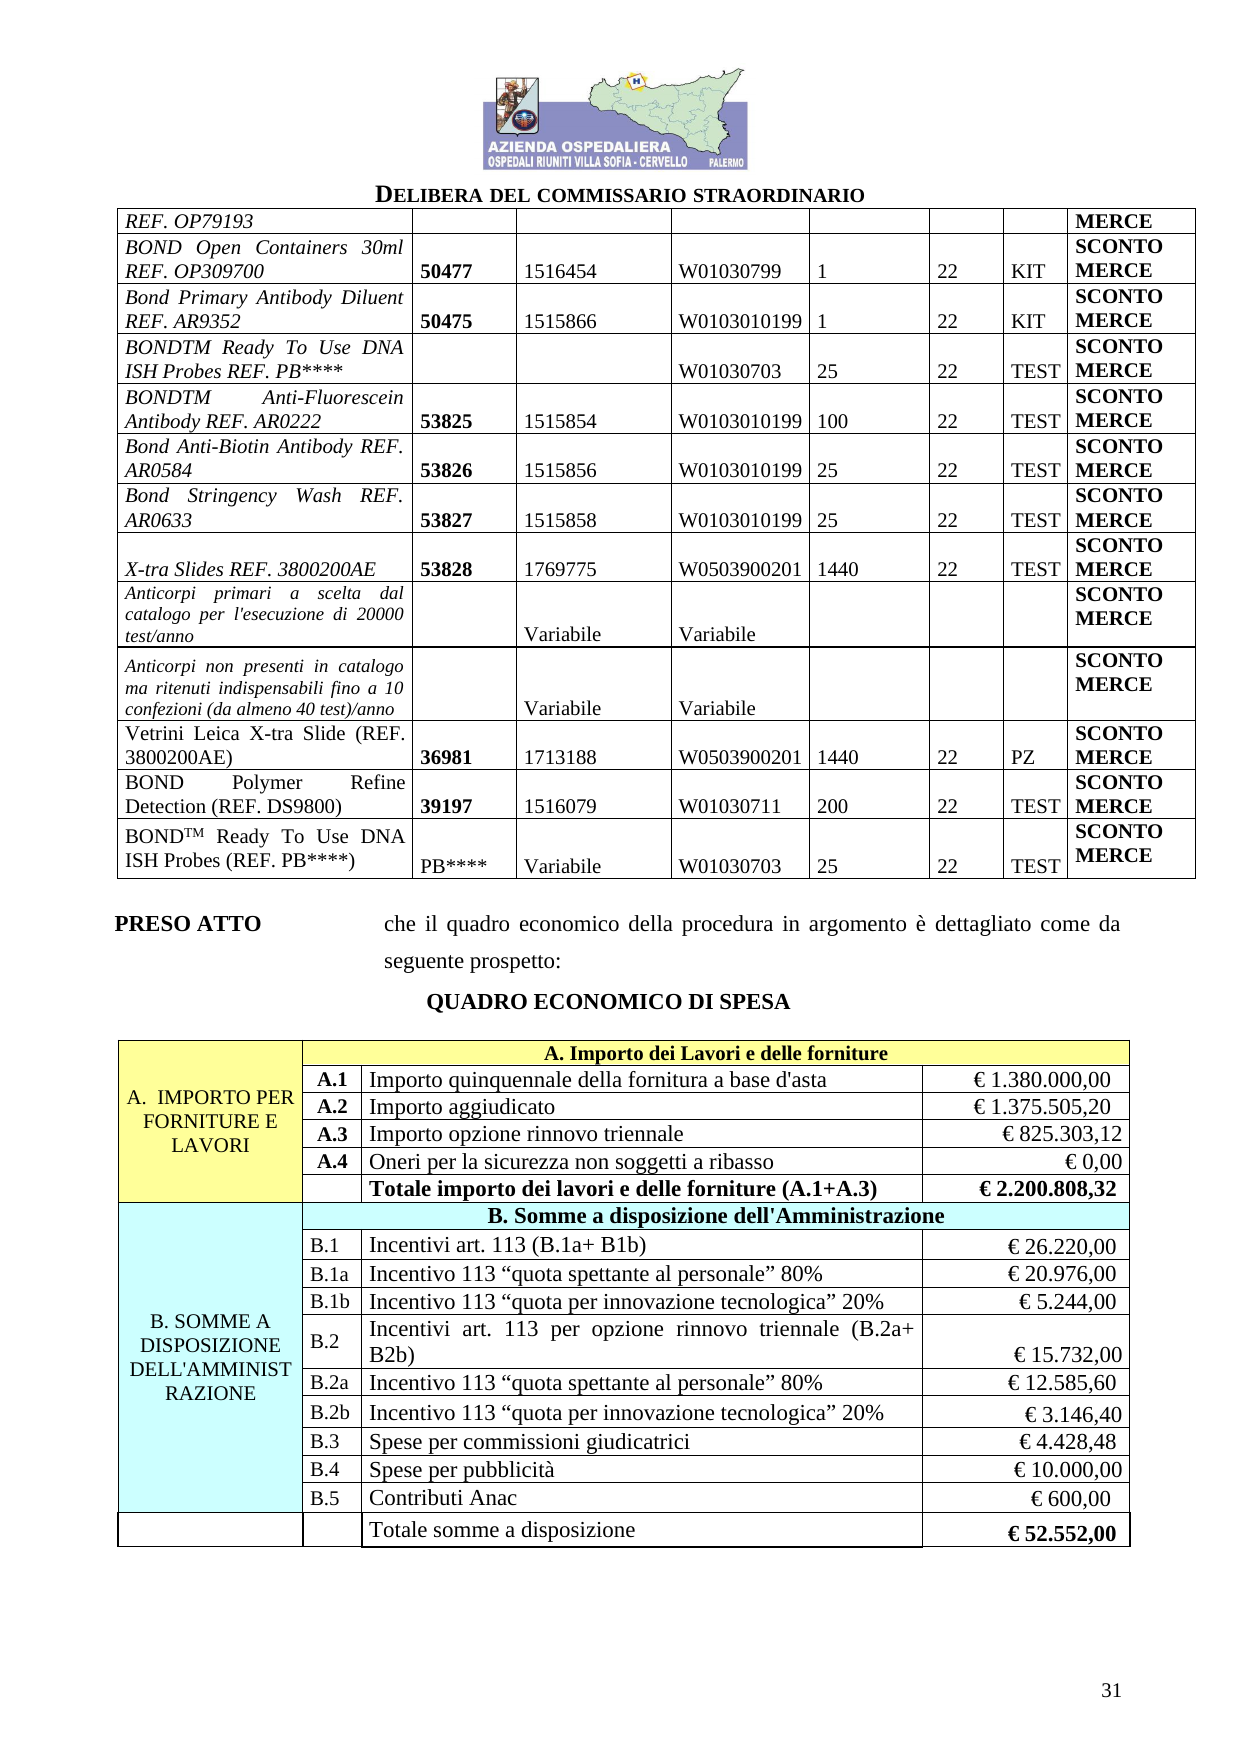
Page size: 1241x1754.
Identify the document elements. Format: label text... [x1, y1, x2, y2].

table_cell 1516079 [517, 770, 671, 818]
table_cell B.2b [303, 1396, 361, 1427]
text QUADRO ECONOMICO DI SPESA [118, 988, 1098, 1014]
table_cell Importo quinquennale della fornitura a base d'asta [362, 1066, 922, 1092]
table_cell MERCE [1068, 209, 1195, 233]
table_cell [304, 1513, 361, 1546]
table_cell W01030711 [672, 770, 809, 818]
table_cell 22 [930, 770, 1003, 818]
table_cell € 4.428,48 [923, 1428, 1129, 1454]
table_cell 200 [810, 770, 929, 818]
table_cell 25 [810, 434, 929, 482]
table_cell W01030703 [672, 819, 809, 878]
table_cell B.1b [303, 1288, 361, 1314]
table_cell BOND Polymer Refine Detection (REF. DS9800) [118, 770, 412, 818]
table_cell A.3 [303, 1120, 361, 1147]
table_cell A.4 [303, 1148, 361, 1174]
table_cell 22 [930, 234, 1003, 283]
table_cell 36981 [413, 721, 516, 769]
table_cell € 52.552,00 [923, 1513, 1129, 1546]
table_cell Contributi Anac [362, 1483, 922, 1512]
table_cell [1004, 648, 1067, 720]
table_cell B.3 [303, 1428, 361, 1454]
table_cell KIT [1004, 234, 1067, 283]
table_cell 1713188 [517, 721, 671, 769]
table_cell REF. OP79193 [118, 209, 412, 233]
table_cell SCONTO MERCE [1068, 234, 1195, 283]
table_cell B.2a [303, 1369, 361, 1395]
table_cell € 15.732,00 [923, 1315, 1129, 1368]
table_cell BONDTM Anti-Fluorescein Antibody REF. AR0222 [118, 384, 412, 433]
table_cell € 20.976,00 [923, 1260, 1129, 1287]
table_cell € 12.585,60 [923, 1369, 1129, 1395]
table_cell [413, 334, 516, 383]
table_cell Importo aggiudicato [362, 1093, 922, 1119]
table_cell Spese per commissioni giudicatrici [362, 1428, 922, 1454]
table_cell [1004, 582, 1067, 646]
table_cell B. SOMME A DISPOSIZIONE DELL'AMMINISTRAZIONE [119, 1203, 302, 1512]
table_cell 22 [930, 384, 1003, 433]
table_cell Anticorpi primari a scelta dal catalogo per l'esecuzione di 20000 test/anno [118, 582, 412, 646]
table_cell W01030703 [672, 334, 809, 383]
table_cell 22 [930, 721, 1003, 769]
table_cell 22 [930, 334, 1003, 383]
table_cell € 2.200.808,32 [923, 1175, 1129, 1202]
table_cell Incentivo 113 “quota spettante al personale” 80% [362, 1369, 922, 1395]
table_cell [303, 1175, 361, 1202]
table_cell 1515854 [517, 384, 671, 433]
table_cell 53828 [413, 533, 516, 581]
table_cell SCONTO MERCE [1068, 384, 1195, 433]
table_cell PB**** [413, 819, 516, 878]
table_cell Bond Anti-Biotin Antibody REF. AR0584 [118, 434, 412, 482]
table_cell B.4 [303, 1456, 361, 1482]
table_cell BONDTM Ready To Use DNA ISH Probes (REF. PB****) [118, 819, 412, 878]
table_cell 1440 [810, 533, 929, 581]
table_cell TEST [1004, 334, 1067, 383]
text PRESO ATTO che il quadro economico della procedura in argomento è dettagliato come da seguente prospetto: [92, 903, 1122, 976]
table_cell A.1 [303, 1066, 361, 1092]
table_cell Incentivi art. 113 (B.1a+ B1b) [362, 1230, 922, 1259]
table_cell SCONTO MERCE [1068, 434, 1195, 482]
table_cell Incentivi art. 113 per opzione rinnovo triennale (B.2a+ B2b) [362, 1315, 922, 1368]
table_cell [672, 209, 809, 233]
table_cell A.2 [303, 1093, 361, 1119]
table_cell Variabile [517, 819, 671, 878]
table_cell 25 [810, 334, 929, 383]
table_cell 1515866 [517, 284, 671, 333]
table_cell € 1.380.000,00 [923, 1066, 1129, 1092]
table_cell W0503900201 [672, 533, 809, 581]
table_cell B.5 [303, 1483, 361, 1512]
table_cell 22 [930, 284, 1003, 333]
table_cell 39197 [413, 770, 516, 818]
table_cell B.1 [303, 1230, 361, 1259]
table_cell Variabile [517, 582, 671, 646]
table_cell B.2 [303, 1315, 361, 1368]
table_cell 1 [810, 234, 929, 283]
table_cell SCONTO MERCE [1068, 770, 1195, 818]
table_cell [413, 648, 516, 720]
table_cell € 600,00 [923, 1483, 1129, 1512]
table_cell € 0,00 [923, 1148, 1129, 1174]
table_cell B. Somme a disposizione dell'Amministrazione [303, 1203, 1129, 1229]
table_cell SCONTO MERCE [1068, 484, 1195, 532]
table_cell [930, 209, 1003, 233]
table_cell Incentivo 113 “quota spettante al personale” 80% [362, 1260, 922, 1287]
table_cell [810, 648, 929, 720]
table_cell 53826 [413, 434, 516, 482]
table_cell Variabile [672, 648, 809, 720]
table_cell BOND Open Containers 30ml REF. OP309700 [118, 234, 412, 283]
table_cell € 3.146,40 [923, 1396, 1129, 1427]
table_cell 53827 [413, 484, 516, 532]
table_cell TEST [1004, 819, 1067, 878]
table_cell [930, 648, 1003, 720]
table_cell W0503900201 [672, 721, 809, 769]
table_cell SCONTO MERCE [1068, 334, 1195, 383]
table_cell W0103010199 [672, 434, 809, 482]
table_cell SCONTO MERCE [1068, 284, 1195, 333]
table_cell W0103010199 [672, 384, 809, 433]
table_cell Variabile [672, 582, 809, 646]
table_cell 50475 [413, 284, 516, 333]
table_cell BONDTM Ready To Use DNA ISH Probes REF. PB**** [118, 334, 412, 383]
table_cell SCONTO MERCE [1068, 533, 1195, 581]
table_cell 53825 [413, 384, 516, 433]
table_cell 1 [810, 284, 929, 333]
table_cell Oneri per la sicurezza non soggetti a ribasso [362, 1148, 922, 1174]
table_cell 1769775 [517, 533, 671, 581]
table_cell Totale somme a disposizione [363, 1513, 922, 1546]
table_cell Totale importo dei lavori e delle forniture (A.1+A.3) [362, 1175, 922, 1202]
table_cell 25 [810, 819, 929, 878]
table_cell [930, 582, 1003, 646]
table_cell 1515856 [517, 434, 671, 482]
table_cell 50477 [413, 234, 516, 283]
table_cell 100 [810, 384, 929, 433]
table_cell [413, 582, 516, 646]
table_cell Bond Primary Antibody Diluent REF. AR9352 [118, 284, 412, 333]
table_cell 22 [930, 434, 1003, 482]
table_cell Importo opzione rinnovo triennale [362, 1120, 922, 1147]
table_cell [1004, 209, 1067, 233]
table_cell Incentivo 113 “quota per innovazione tecnologica” 20% [362, 1288, 922, 1314]
table_cell [119, 1513, 302, 1546]
table_cell TEST [1004, 770, 1067, 818]
table_cell 1516454 [517, 234, 671, 283]
table_cell € 1.375.505,20 [923, 1093, 1129, 1119]
table_cell € 825.303,12 [923, 1120, 1129, 1147]
table_cell [810, 209, 929, 233]
table_cell [517, 334, 671, 383]
table_cell TEST [1004, 484, 1067, 532]
table_cell Incentivo 113 “quota per innovazione tecnologica” 20% [362, 1396, 922, 1427]
table_cell KIT [1004, 284, 1067, 333]
table_cell € 10.000,00 [923, 1456, 1129, 1482]
table_cell € 26.220,00 [923, 1230, 1129, 1259]
table_cell [810, 582, 929, 646]
table_cell X-tra Slides REF. 3800200AE [118, 533, 412, 581]
table_cell [413, 209, 516, 233]
table_cell Anticorpi non presenti in catalogo ma ritenuti indispensabili fino a 10 confezioni (da almeno 40 test)/anno [118, 648, 412, 720]
table_cell Variabile [517, 648, 671, 720]
table_cell 22 [930, 484, 1003, 532]
table_cell 1440 [810, 721, 929, 769]
table_cell TEST [1004, 434, 1067, 482]
table_cell 22 [930, 533, 1003, 581]
table_cell W0103010199 [672, 484, 809, 532]
table_cell W01030799 [672, 234, 809, 283]
table_cell TEST [1004, 533, 1067, 581]
table_cell 1515858 [517, 484, 671, 532]
table_cell PZ [1004, 721, 1067, 769]
table_header A. Importo dei Lavori e delle forniture [303, 1041, 1129, 1064]
table_cell W0103010199 [672, 284, 809, 333]
table_cell 22 [930, 819, 1003, 878]
table_cell SCONTO MERCE [1068, 721, 1195, 769]
table_cell Bond Stringency Wash REF. AR0633 [118, 484, 412, 532]
table_cell B.1a [303, 1260, 361, 1287]
table_cell Vetrini Leica X-tra Slide (REF. 3800200AE) [118, 721, 412, 769]
table_cell Spese per pubblicità [362, 1456, 922, 1482]
table_cell € 5.244,00 [923, 1288, 1129, 1314]
table_cell TEST [1004, 384, 1067, 433]
table_header A. IMPORTO PER FORNITURE E LAVORI [119, 1041, 302, 1202]
table_cell 25 [810, 484, 929, 532]
table_cell SCONTO MERCE [1068, 582, 1195, 646]
table_cell SCONTO MERCE [1068, 648, 1195, 720]
table_cell SCONTO MERCE [1068, 819, 1195, 878]
table_cell [517, 209, 671, 233]
